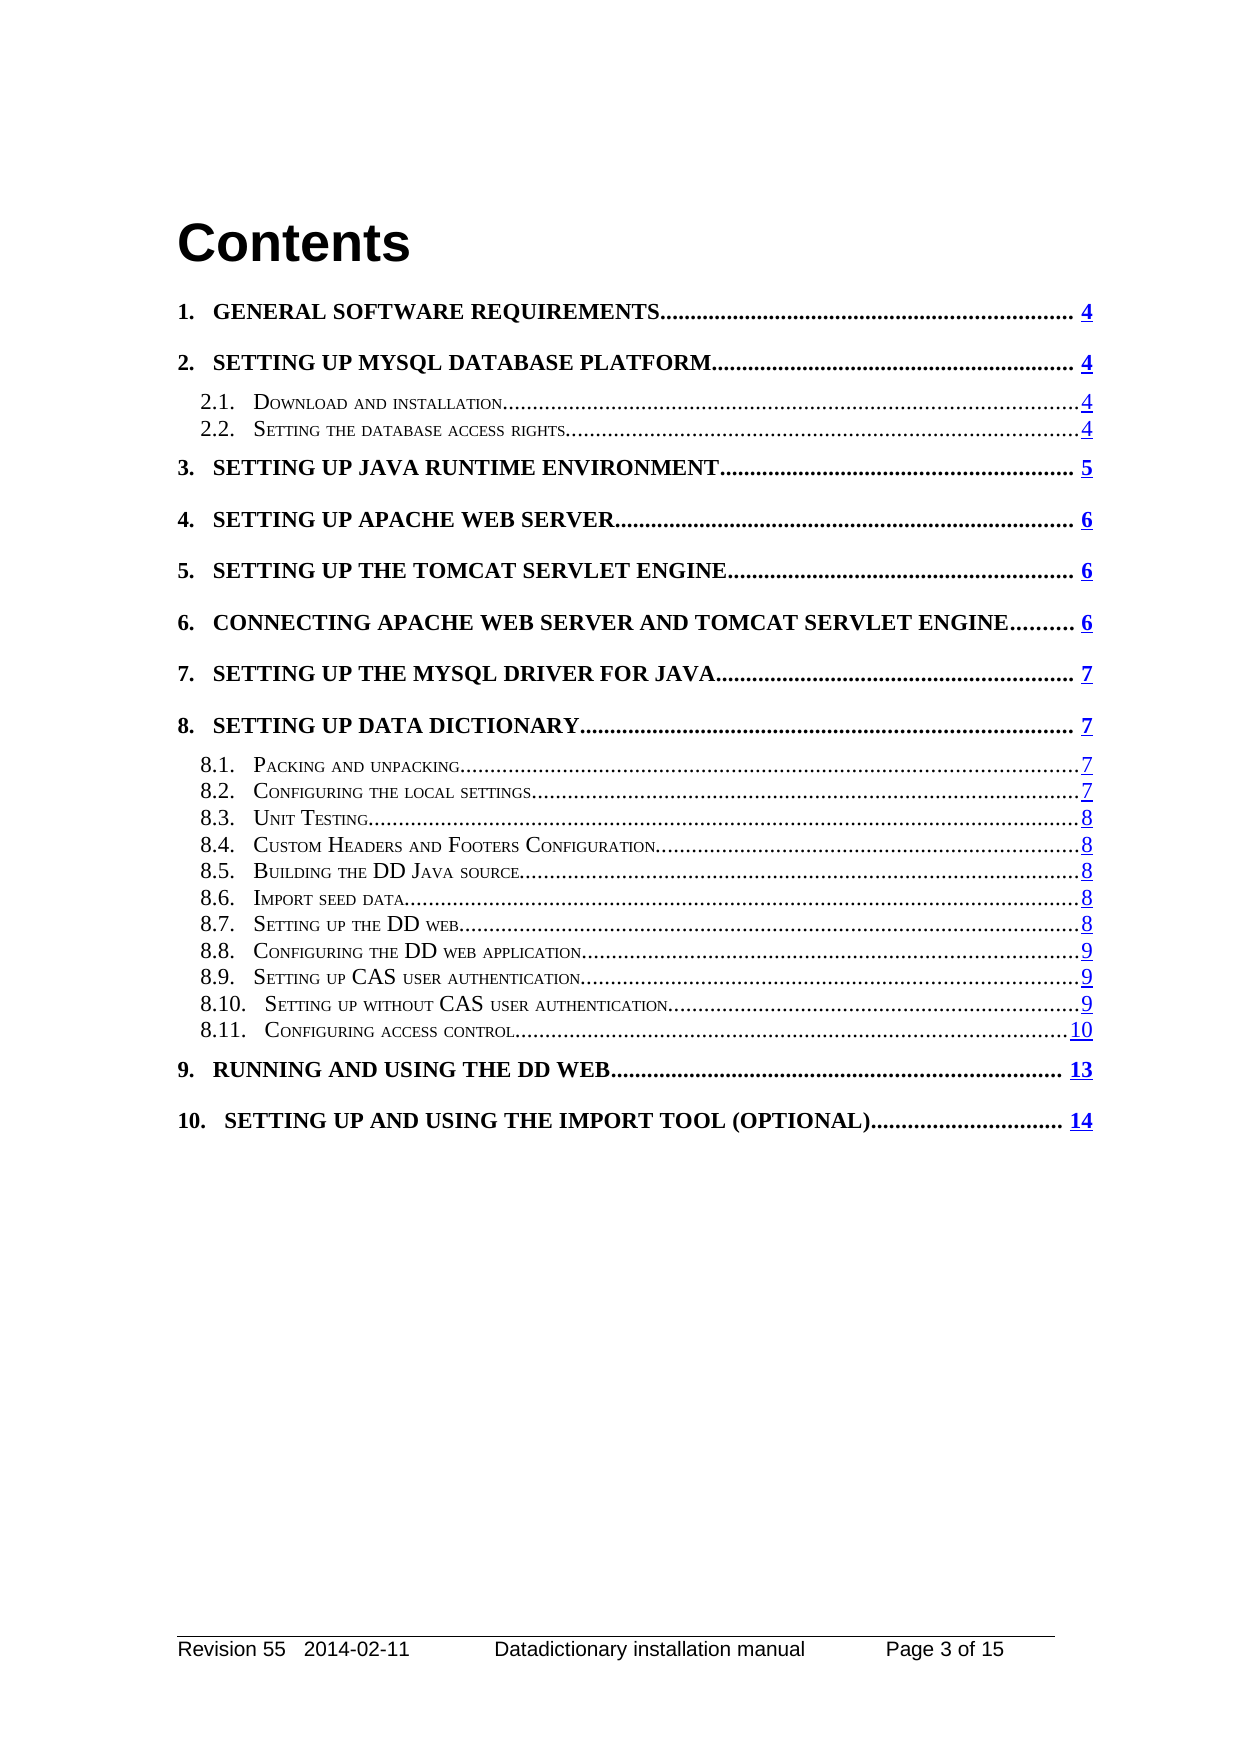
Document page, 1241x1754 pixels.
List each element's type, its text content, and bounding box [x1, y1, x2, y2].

text 8.11. Configuring access control 10 [200, 1016, 1092, 1043]
text 6. Connecting Apache web server and Tomcat servlet engine 6 [177, 608, 1092, 635]
text 8.8. Configuring the DD web application 9 [200, 937, 1092, 963]
text 8.6. Import seed data 8 [200, 883, 1092, 910]
text 8.5. Building the DD Java source 8 [200, 857, 1092, 883]
text 9. Running and using the DD web 13 [177, 1055, 1092, 1082]
text 8.1. Packing and unpacking 7 [200, 751, 1092, 777]
text 3. Setting up Java Runtime Environment 5 [177, 454, 1092, 480]
text 8.7. Setting up the DD web 8 [200, 910, 1092, 937]
text 10. Setting up and using the Import tool (OPTIONAL) 14 [177, 1107, 1092, 1133]
subtitle Contents [177, 210, 1092, 273]
text 5. Setting up the Tomcat servlet engine 6 [177, 557, 1092, 583]
text 8.2. Configuring the local settings 7 [200, 777, 1092, 804]
text 8.3. Unit Testing 8 [200, 804, 1092, 830]
text 8.9. Setting up CAS user authentication 9 [200, 963, 1092, 990]
text 8.4. Custom Headers and Footers Configuration 8 [200, 830, 1092, 857]
text 1. General software requirements 4 [177, 298, 1092, 324]
text 2. Setting up MySQL database platform 4 [177, 349, 1092, 376]
text 7. Setting up the MySQL driver for Java 7 [177, 660, 1092, 687]
text 2.1. Download and installation 4 [200, 388, 1092, 415]
text 4. Setting up Apache web server 6 [177, 505, 1092, 532]
text 8. Setting up Data Dictionary 7 [177, 712, 1092, 738]
text 2.2. Setting the database access rights 4 [200, 415, 1092, 441]
text 8.10. Setting up without CAS user authentication 9 [200, 990, 1092, 1016]
